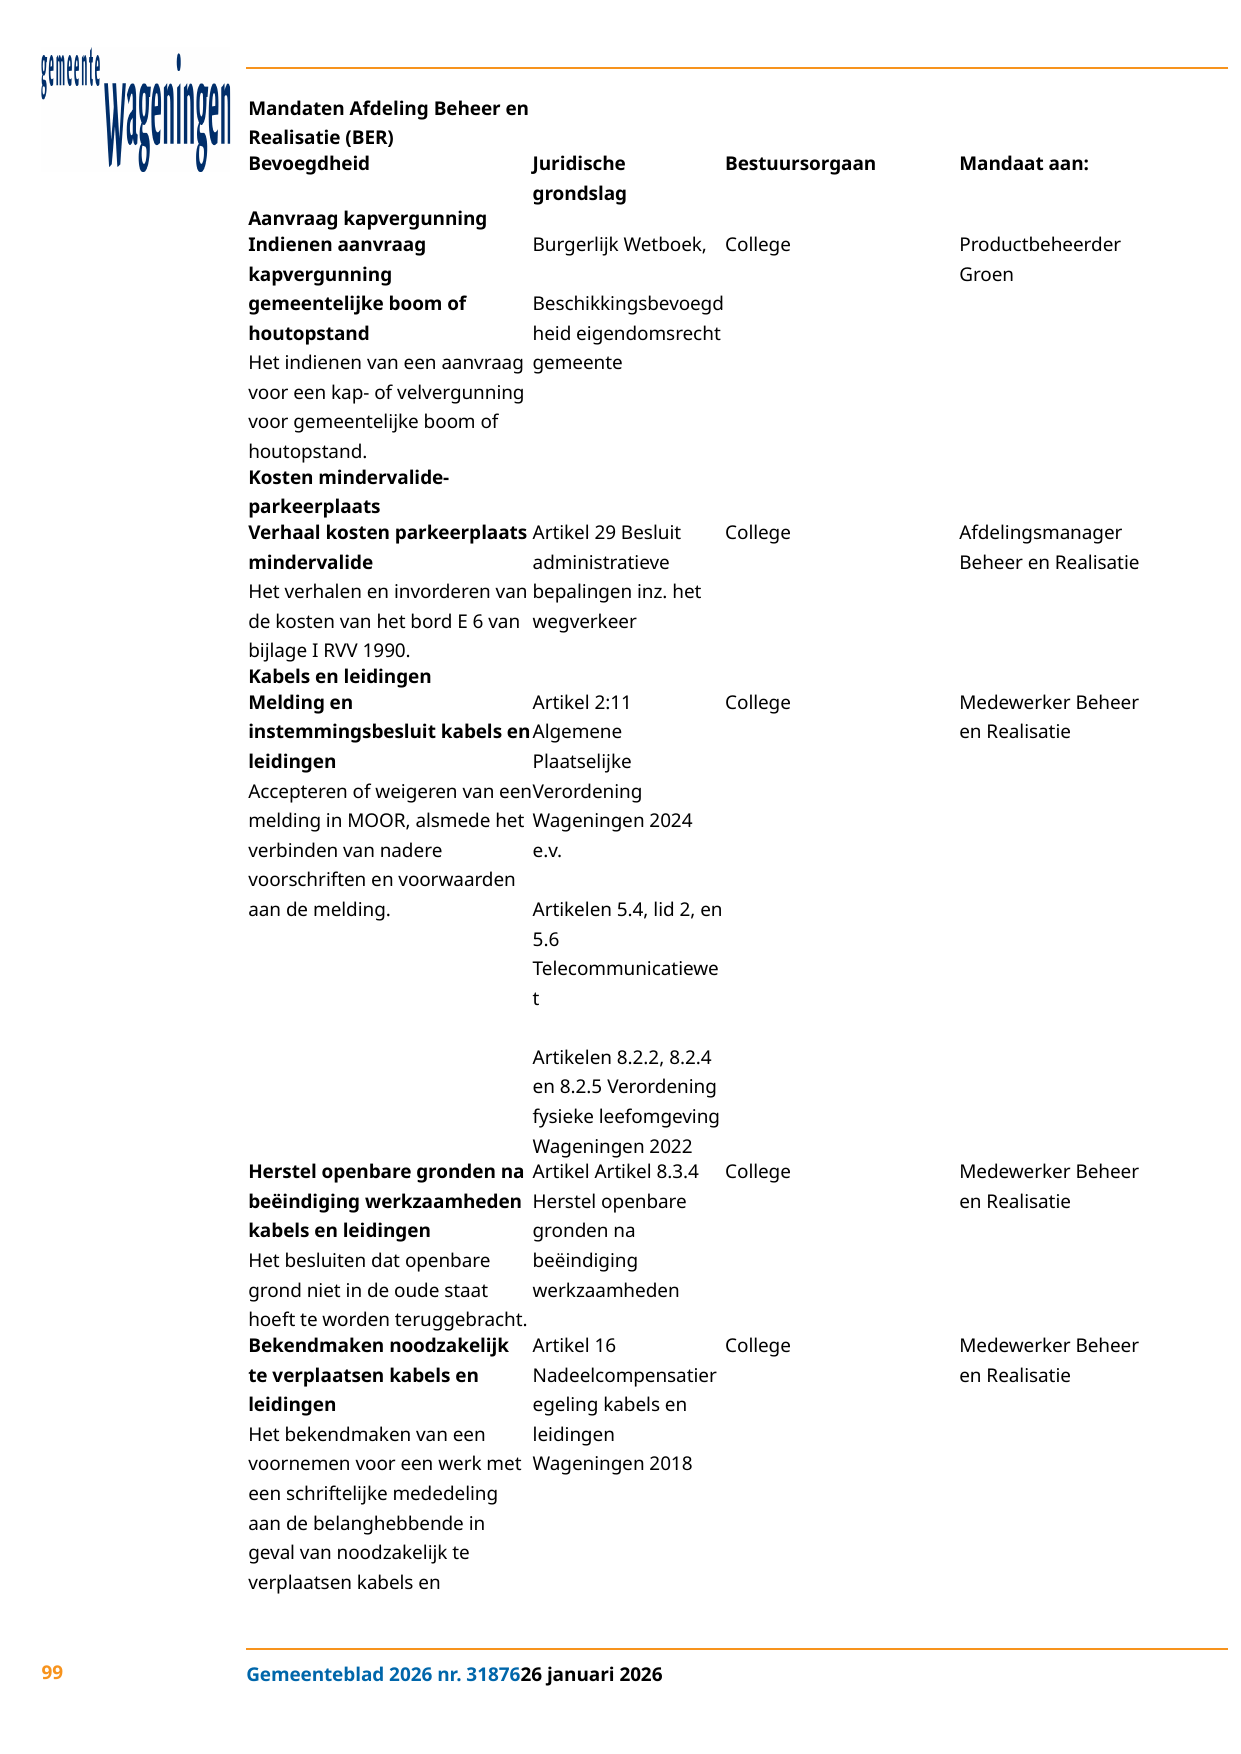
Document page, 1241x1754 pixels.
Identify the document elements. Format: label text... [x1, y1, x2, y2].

table_cell College [725, 1159, 959, 1332]
table_cell Bevoegdheid [248, 150, 532, 205]
table_cell [533, 205, 725, 231]
table_cell [725, 663, 959, 689]
table_cell College [725, 1332, 959, 1594]
table_cell Melding en instemmingsbesluit kabels en leidingen Accepteren of weigeren van een melding in MOOR, alsmede het verbinden van nadere voorschriften en voorwaarden aan de melding. [248, 689, 532, 1158]
table_cell Aanvraag kapvergunning [248, 205, 532, 231]
table_cell Artikel 29 Besluit administratieve bepalingen inz. het wegverkeer [533, 519, 725, 663]
table_cell Medewerker Beheer en Realisatie [959, 1332, 1152, 1594]
table_cell [959, 663, 1152, 689]
table_cell Mandaat aan: [959, 150, 1152, 205]
table_cell [725, 464, 959, 519]
table_cell Bestuursorgaan [725, 150, 959, 205]
table_cell [725, 205, 959, 231]
table_cell Afdelingsmanager Beheer en Realisatie [959, 519, 1152, 663]
table_cell [959, 205, 1152, 231]
table_cell Juridische grondslag [533, 150, 725, 205]
table_cell Kosten mindervalide-parkeerplaats [248, 464, 532, 519]
picture [41, 47, 231, 172]
table_cell College [725, 519, 959, 663]
table_cell [533, 464, 725, 519]
table_cell Artikel 2:11 Algemene Plaatselijke Verordening Wageningen 2024 e.v. Artikelen 5.4, lid 2, en 5.6 Telecommunicatiewet Artikelen 8.2.2, 8.2.4 en 8.2.5 Verordening fysieke leefomgeving Wageningen 2022 [533, 689, 725, 1158]
table_cell Burgerlijk Wetboek, Beschikkingsbevoegdheid eigendomsrecht gemeente [533, 231, 725, 464]
table_cell Kabels en leidingen [248, 663, 532, 689]
table_cell Medewerker Beheer en Realisatie [959, 689, 1152, 1158]
table_header [533, 95, 725, 150]
table_cell Artikel Artikel 8.3.4 Herstel openbare gronden na beëindiging werkzaamheden [533, 1159, 725, 1332]
table_cell Artikel 16 Nadeelcompensatieregeling kabels en leidingen Wageningen 2018 [533, 1332, 725, 1594]
table_cell College [725, 689, 959, 1158]
table_cell Herstel openbare gronden na beëindiging werkzaamheden kabels en leidingen Het besluiten dat openbare grond niet in de oude staat hoeft te worden teruggebracht. [248, 1159, 532, 1332]
table_cell Productbeheerder Groen [959, 231, 1152, 464]
table_cell Verhaal kosten parkeerplaats mindervalide Het verhalen en invorderen van de kosten van het bord E 6 van bijlage I RVV 1990. [248, 519, 532, 663]
table_header [959, 95, 1152, 150]
table_cell [533, 663, 725, 689]
table_cell [959, 464, 1152, 519]
table_header Mandaten Afdeling Beheer en Realisatie (BER) [248, 95, 532, 150]
table_cell Bekendmaken noodzakelijk te verplaatsen kabels en leidingen Het bekendmaken van een voornemen voor een werk met een schriftelijke mededeling aan de belanghebbende in geval van noodzakelijk te verplaatsen kabels en [248, 1332, 532, 1594]
table_cell Indienen aanvraag kapvergunning gemeentelijke boom of houtopstand Het indienen van een aanvraag voor een kap- of velvergunning voor gemeentelijke boom of houtopstand. [248, 231, 532, 464]
table_cell Medewerker Beheer en Realisatie [959, 1159, 1152, 1332]
table_header [725, 95, 959, 150]
table_cell College [725, 231, 959, 464]
